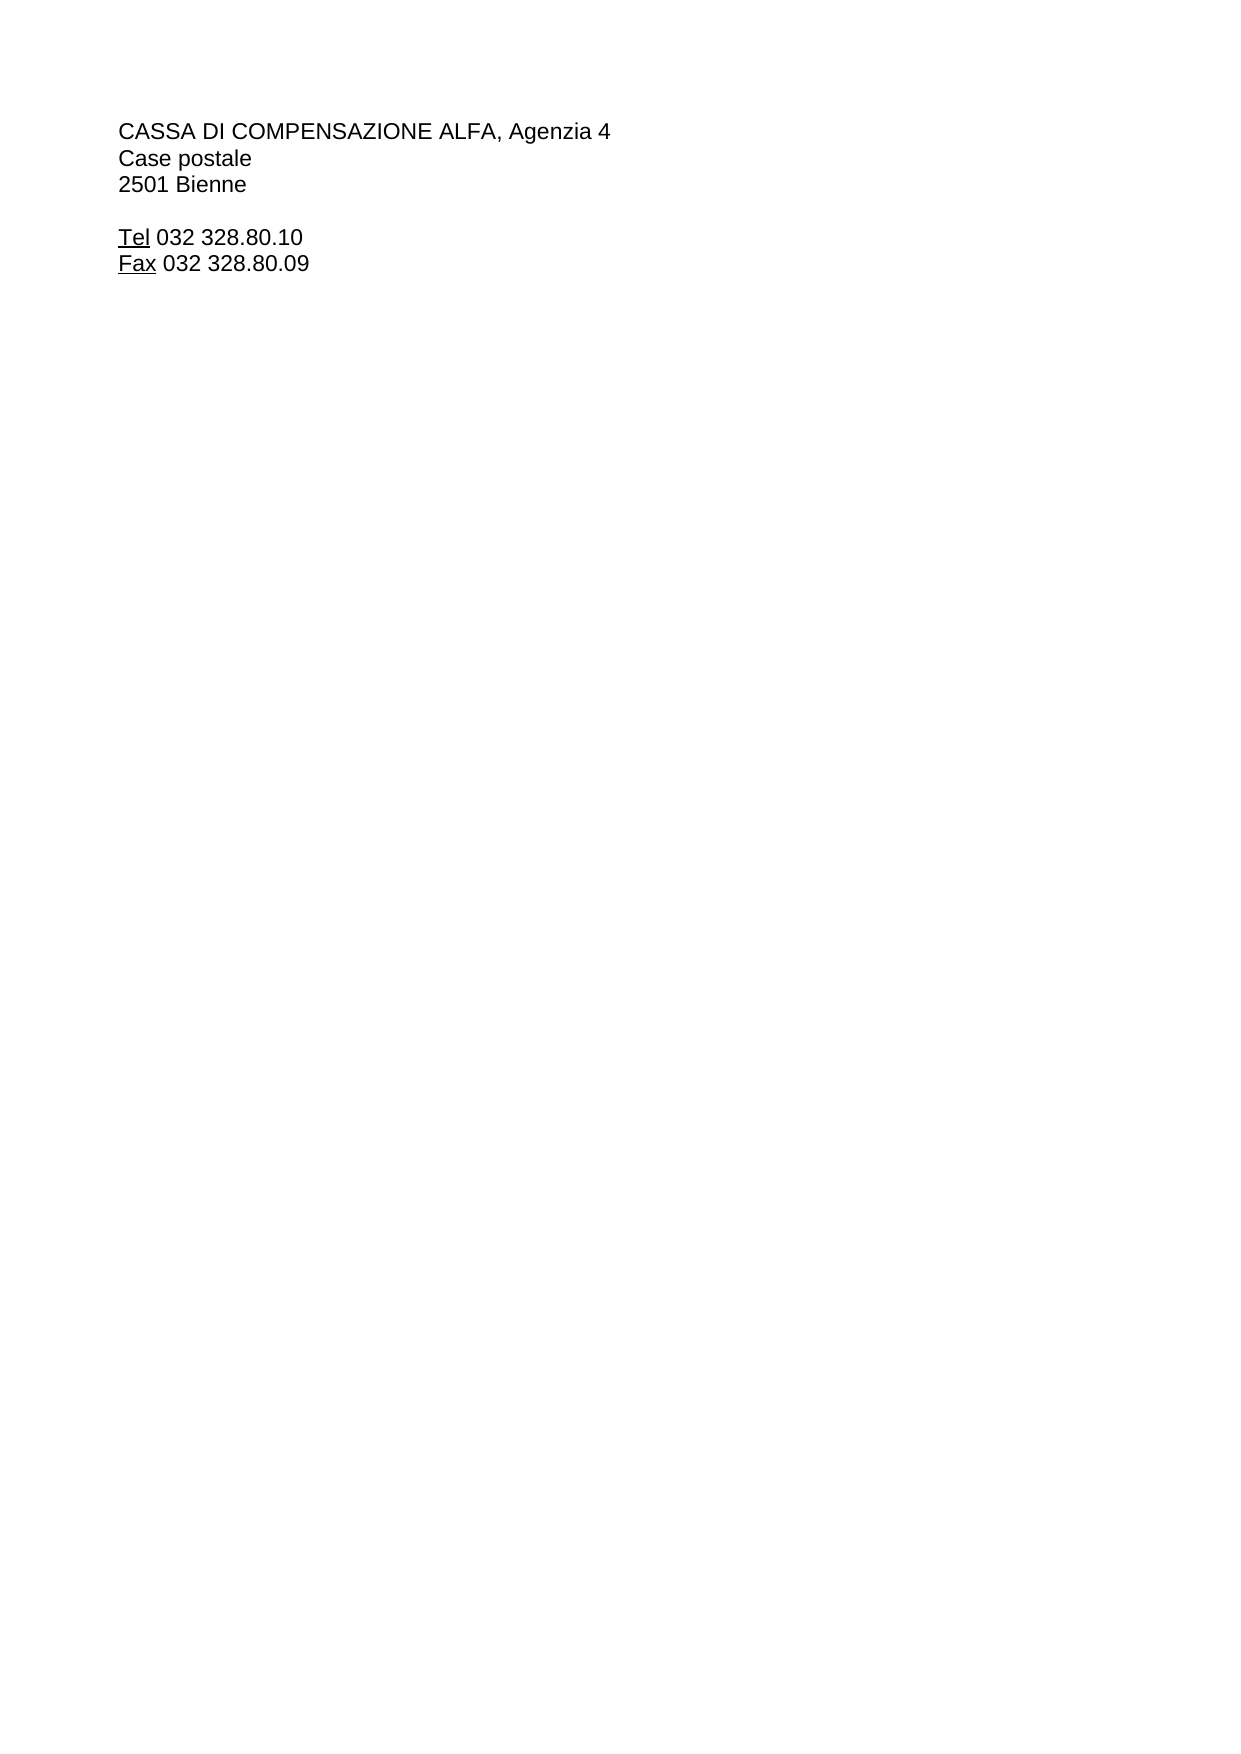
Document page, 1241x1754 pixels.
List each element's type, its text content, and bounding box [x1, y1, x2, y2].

text 2501 Bienne [118, 171, 1122, 197]
text Tel 032 328.80.10 [118, 223, 1122, 250]
text CASSA DI COMPENSAZIONE ALFA, Agenzia 4 [118, 118, 1122, 144]
text Fax 032 328.80.09 [118, 250, 1122, 276]
text Case postale [118, 144, 1122, 171]
